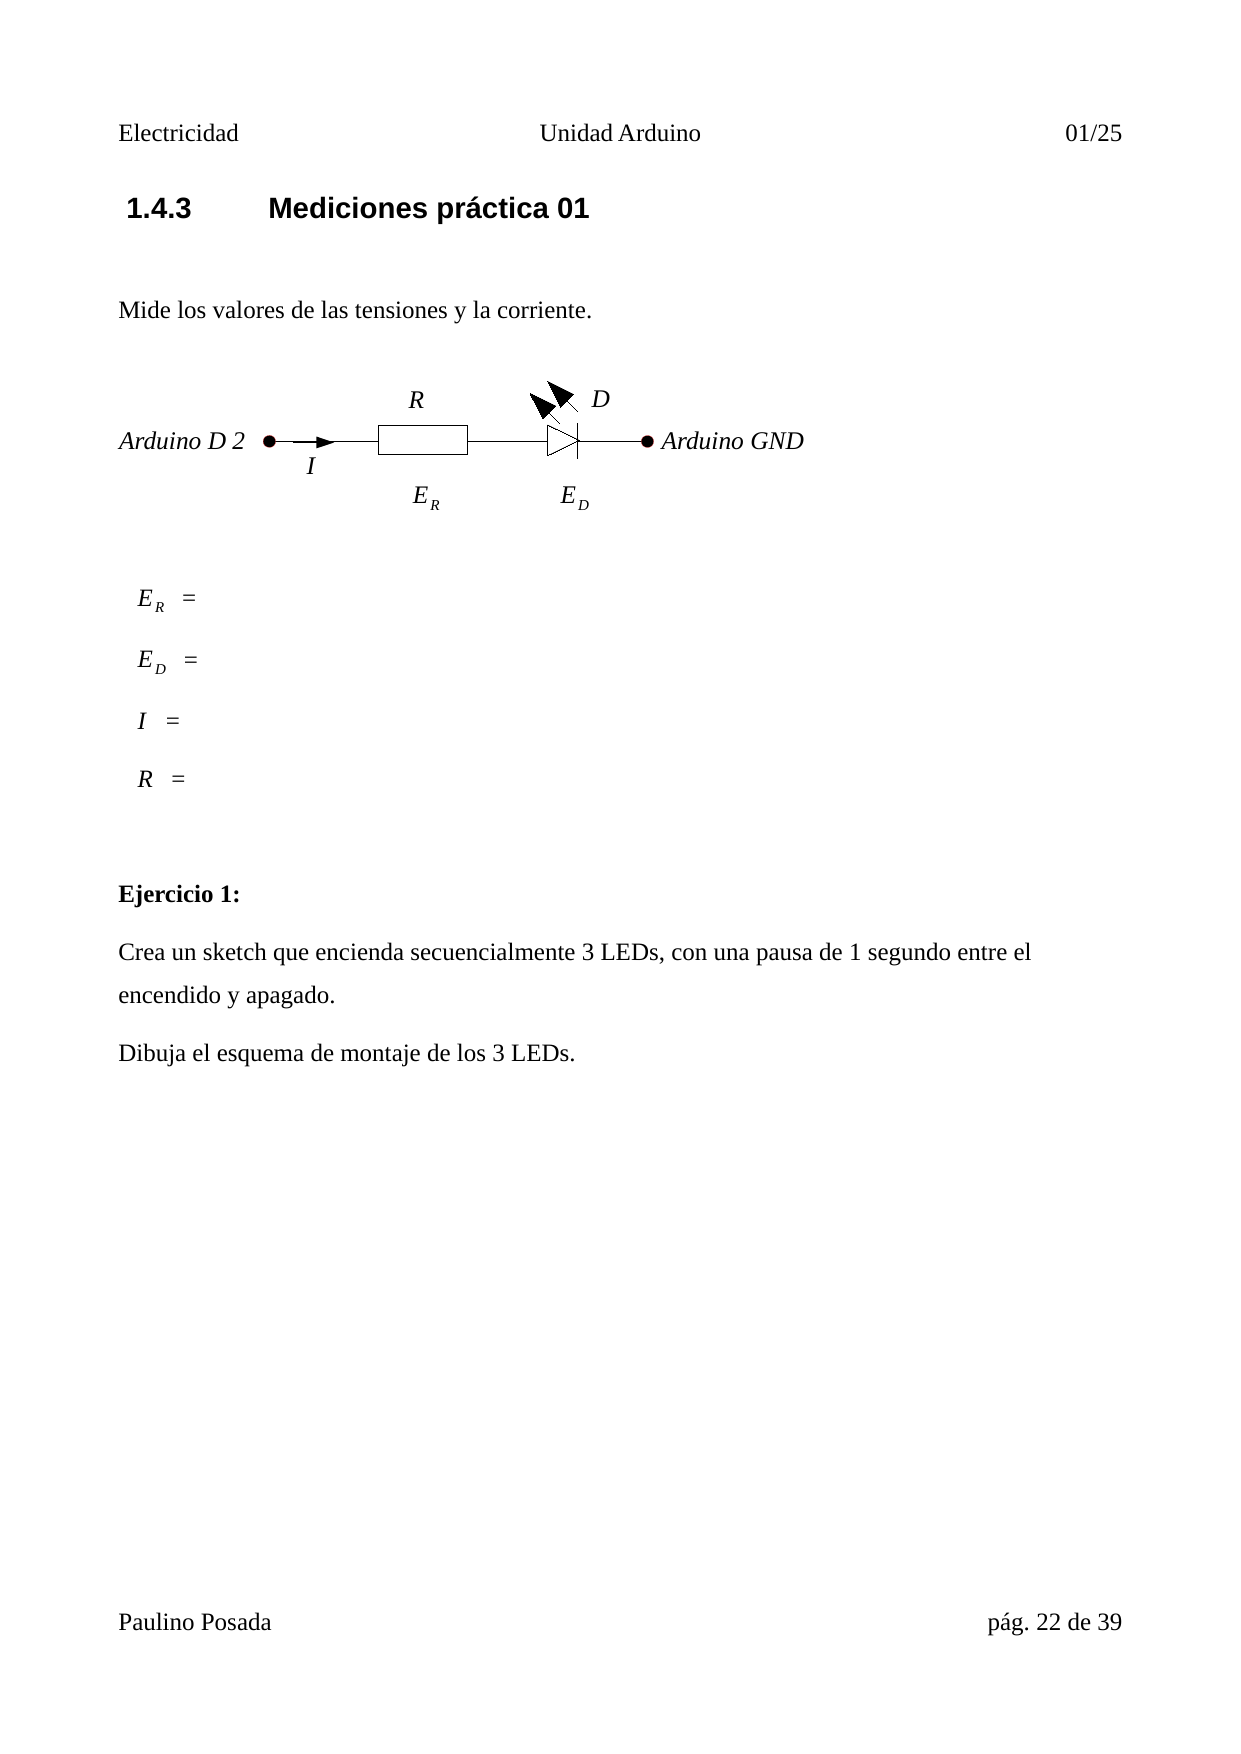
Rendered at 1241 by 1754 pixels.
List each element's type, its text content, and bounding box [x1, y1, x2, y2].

text = [118, 706, 1122, 735]
text Mide los valores de las tensiones y la corriente. [118, 295, 1122, 324]
text = [118, 645, 1122, 677]
text Crea un sketch que encienda secuencialmente 3 LEDs, con una pausa de 1 segundo entre el encendido y apagado. [118, 937, 1122, 1009]
text = [118, 764, 1122, 793]
text Ejercicio 1: [118, 879, 1122, 908]
text = [118, 583, 1122, 616]
text Dibuja el esquema de montaje de los 3 LEDs. [118, 1038, 1122, 1067]
subtitle Mediciones práctica 01 [118, 191, 1122, 225]
